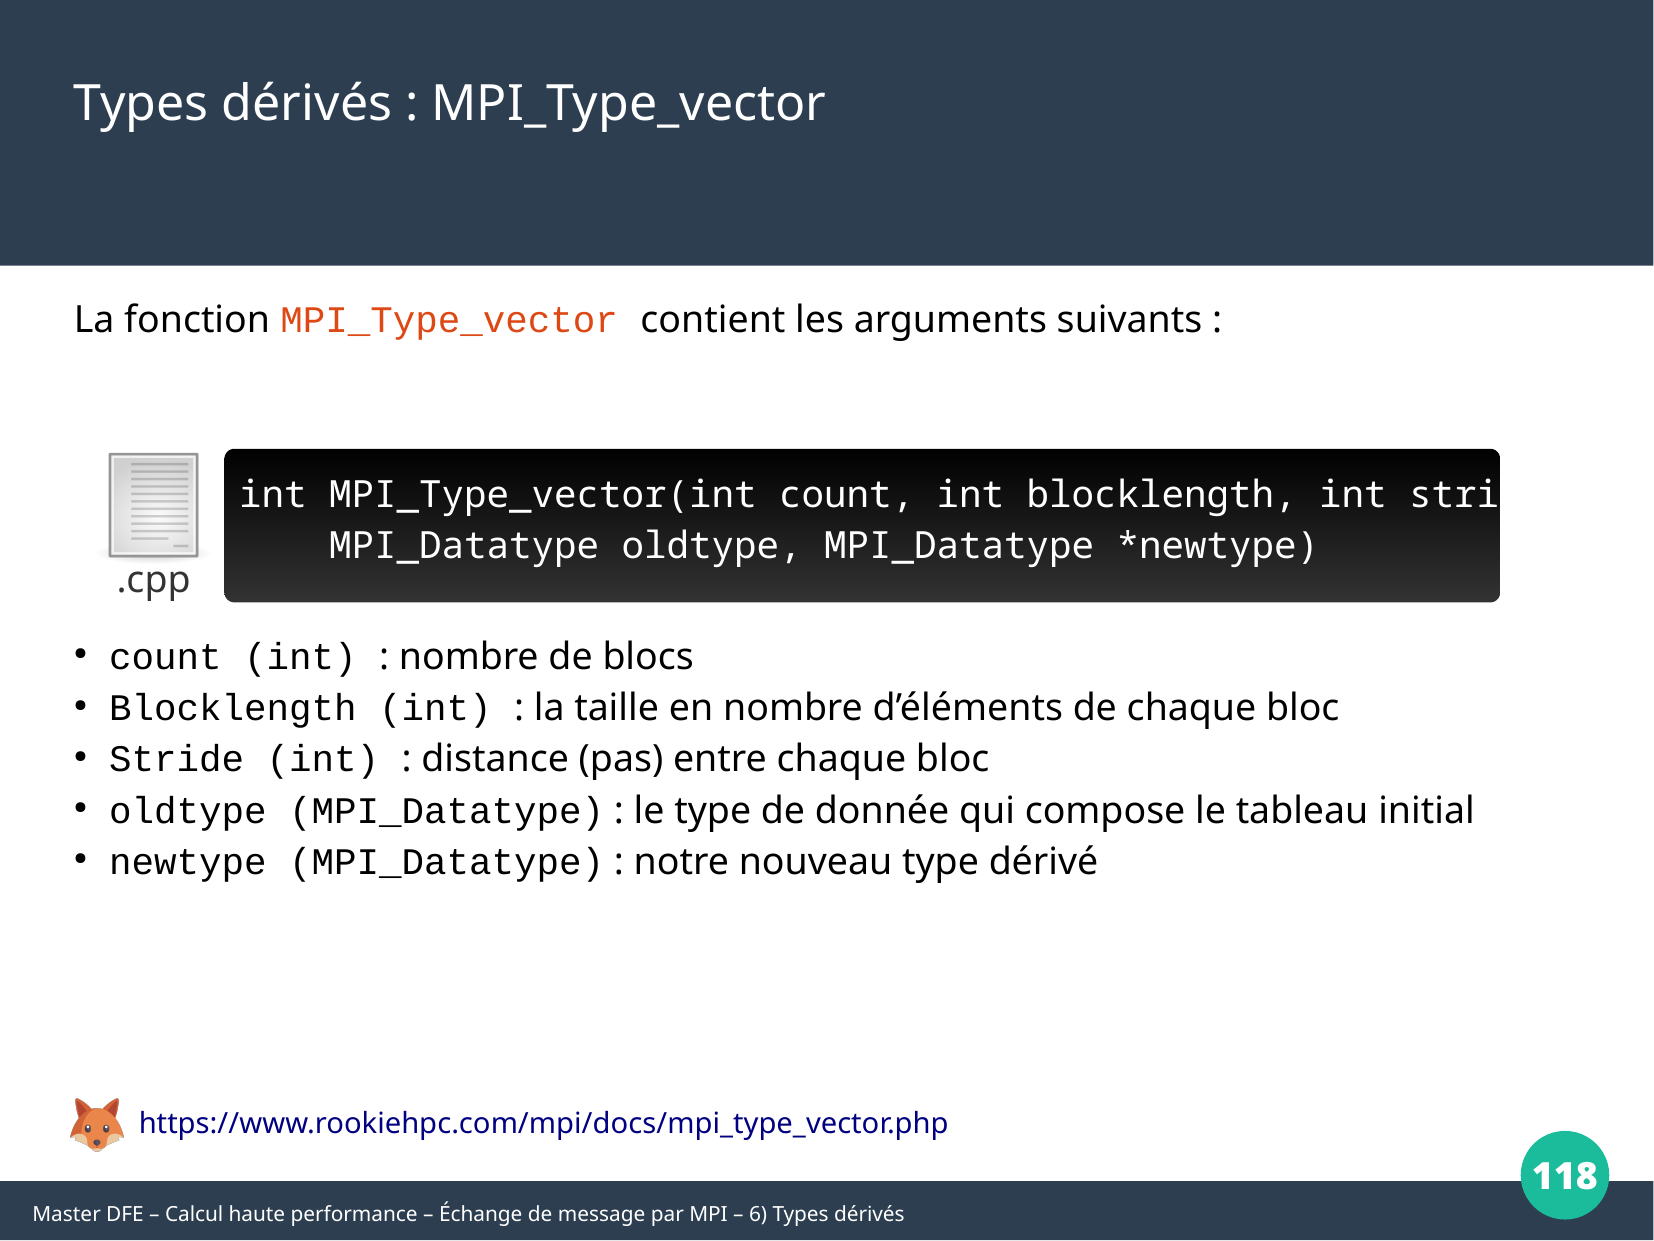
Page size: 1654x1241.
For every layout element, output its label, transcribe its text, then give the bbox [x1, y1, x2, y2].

text_box Master DFE – Calcul haute performance – Échange de message par MPI – 6) Types dérivés [17, 1191, 1436, 1235]
picture [94, 448, 213, 545]
text_box count (int) : nombre de blocs Blocklength (int) : la taille en nombre d’éléments de chaque bloc Stride (int) : distance (pas) entre chaque bloc oldtype (MPI_Datatype) : le type de donnée qui compose le tableau initial newtype (MPI_Datatype) : notre nouveau type dérivé [59, 622, 1619, 974]
text_box Types dérivés : MPI_Type_vector [59, 59, 1477, 211]
picture [70, 1098, 124, 1152]
text_box https://www.rookiehpc.com/mpi/docs/mpi_type_vector.php [124, 1094, 1388, 1164]
text_box int MPI_Type_vector(int count, int blocklength, int stride, MPI_Datatype oldtype, MPI_Datatype *newtype) [224, 460, 1642, 615]
text_box [224, 448, 1501, 460]
text_box La fonction MPI_Type_vector contient les arguments suivants : [59, 285, 1619, 404]
text_box .cpp [76, 545, 224, 612]
